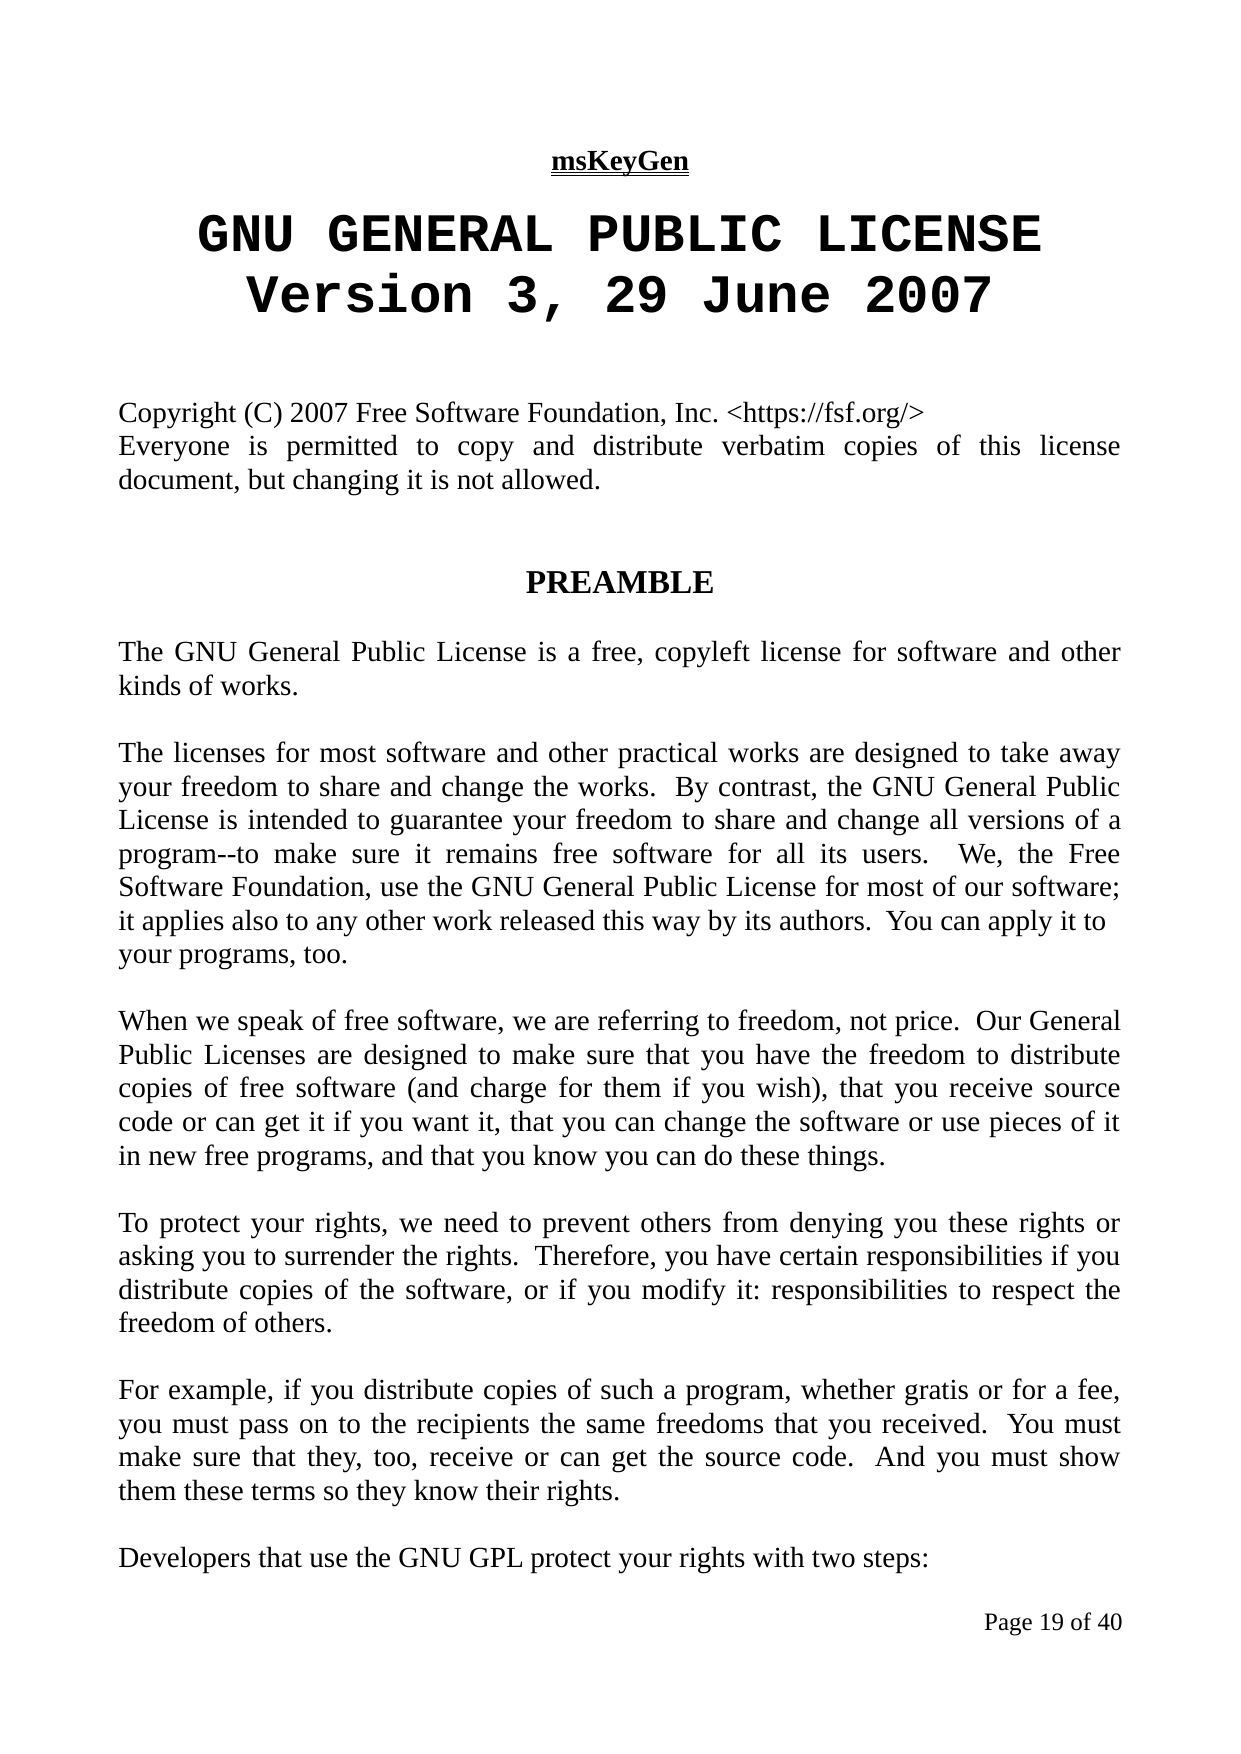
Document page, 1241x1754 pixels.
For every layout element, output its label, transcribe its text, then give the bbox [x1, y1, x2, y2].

text For example, if you distribute copies of such a program, whether gratis or for a fee, you must pass on to the recipients the same freedoms that you received. You must make sure that they, too, receive or can get the source code. And you must show them these terms so they know their rights. [118, 1372, 1122, 1507]
text your programs, too. [118, 936, 1122, 970]
text Developers that use the GNU GPL protect your rights with two steps: [118, 1540, 1122, 1574]
text To protect your rights, we need to prevent others from denying you these rights or asking you to surrender the rights. Therefore, you have certain responsibilities if you distribute copies of the software, or if you modify it: responsibilities to respect the freedom of others. [118, 1205, 1122, 1339]
text PREAMBLE [118, 563, 1122, 601]
text Copyright (C) 2007 Free Software Foundation, Inc. <https://fsf.org/> [118, 395, 1122, 428]
text The licenses for most software and other practical works are designed to take away your freedom to share and change the works. By contrast, the GNU General Public License is intended to guarantee your freedom to share and change all versions of a program--to make sure it remains free software for all its users. We, the Free Software Foundation, use the GNU General Public License for most of our software; it applies also to any other work released this way by its authors. You can apply it to [118, 735, 1122, 936]
text When we speak of free software, we are referring to freedom, not price. Our General Public Licenses are designed to make sure that you have the freedom to distribute copies of free software (and charge for them if you wish), that you receive source code or can get it if you want it, that you can change the software or use pieces of it in new free programs, and that you know you can do these things. [118, 1003, 1122, 1171]
text The GNU General Public License is a free, copyleft license for software and other kinds of works. [118, 634, 1122, 702]
text GNU GENERAL PUBLIC LICENSE Version 3, 29 June 2007 [118, 206, 1122, 329]
text Everyone is permitted to copy and distribute verbatim copies of this license document, but changing it is not allowed. [118, 428, 1122, 496]
